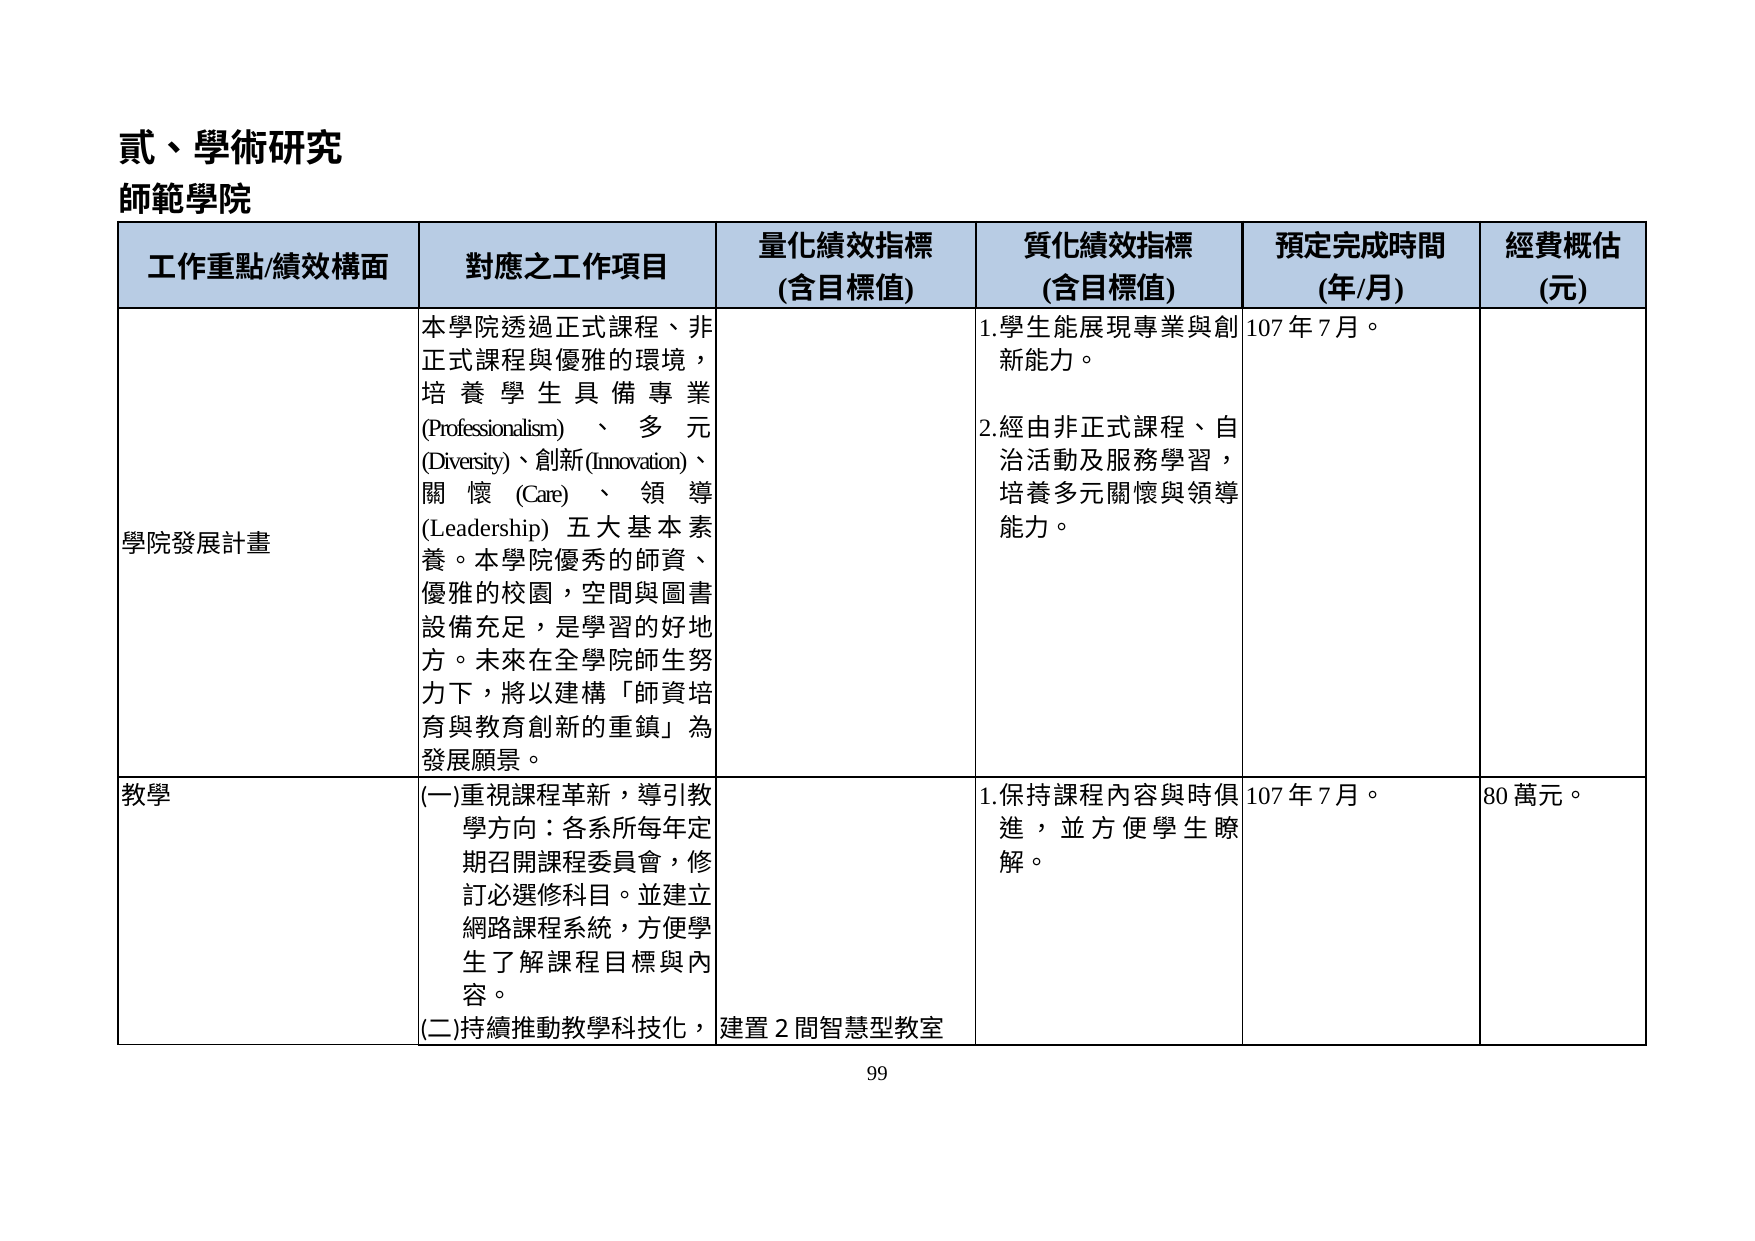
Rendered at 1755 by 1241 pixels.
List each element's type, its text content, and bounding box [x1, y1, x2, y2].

table_header 量化績效指標 (含目標值) [717, 223, 975, 307]
table_header 工作重點/績效構面 [119, 223, 418, 307]
table_cell 80萬元。 [1481, 778, 1645, 1044]
table_header 預定完成時間 (年/月) [1244, 223, 1479, 307]
table_cell 教學 [119, 778, 418, 1044]
table_cell (一)重視課程革新，導引教學方向：各系所每年定期召開課程委員會，修訂必選修科目。並建立網路課程系統，方便學生了解課程目標與內容。 (二)持續推動教學科技化， [419, 778, 715, 1044]
text 師範學院 [118, 172, 1636, 221]
text 貳、學術研究 [118, 118, 1636, 172]
table_header 質化績效指標 (含目標值) [977, 223, 1241, 307]
table_cell 建置2間智慧型教室 [717, 778, 975, 1044]
table_header 經費概估 (元) [1481, 223, 1645, 307]
table_header 對應之工作項目 [420, 223, 715, 307]
table_cell 1.保持課程內容與時俱進，並方便學生瞭解。 [976, 778, 1242, 1044]
table_cell 107年7月。 [1243, 309, 1479, 776]
table_cell 學院發展計畫 [119, 309, 418, 776]
table_cell 107年7月。 [1243, 778, 1479, 1044]
table_cell [1481, 309, 1645, 776]
table_cell 1.學生能展現專業與創新能力。 2.經由非正式課程、自治活動及服務學習，培養多元關懷與領導能力。 [976, 309, 1242, 776]
table_cell 本學院透過正式課程、非正式課程與優雅的環境，培養學生具備專業(Professionalism)、多元(Diversity)、創新(Innovation)、關懷(Care)、領導(Leadership) 五大基本素養。本學院優秀的師資、優雅的校園，空間與圖書設備充足，是學習的好地方。未來在全學院師生努力下，將以建構「師資培育與教育創新的重鎮」為發展願景。 [419, 309, 715, 776]
table_cell [717, 309, 975, 776]
